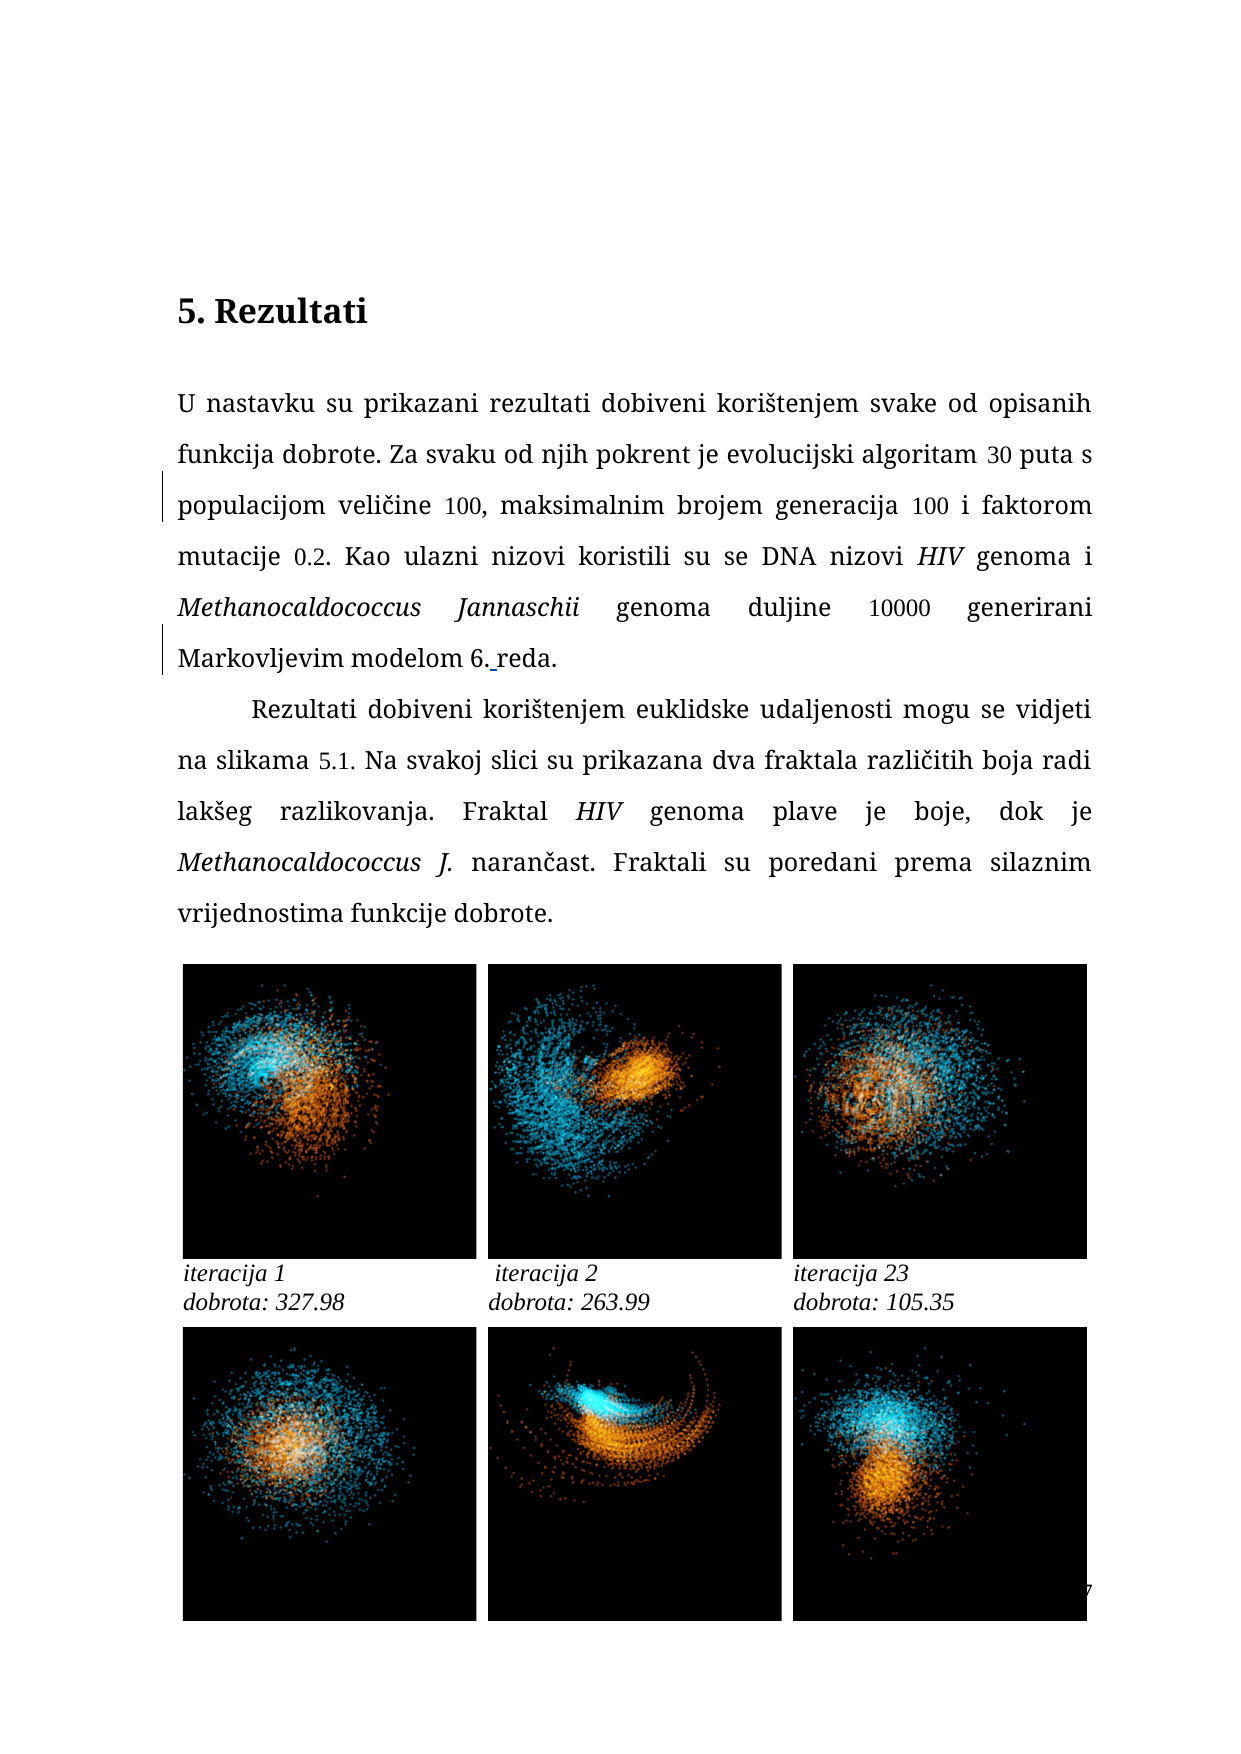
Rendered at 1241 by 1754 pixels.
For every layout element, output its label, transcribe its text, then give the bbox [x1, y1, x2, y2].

picture [182, 964, 477, 1259]
picture [182, 1327, 477, 1621]
table_cell [482, 1321, 787, 1333]
table_header [177, 959, 482, 964]
table_header [788, 959, 1093, 964]
table_header iteracija 23 dobrota: 105.35 [788, 965, 1093, 1321]
text U nastavku su prikazani rezultati dobiveni korištenjem svake od opisanih funkcija dobrote. Za svaku od njih pokrent je evolucijski algoritam 30 puta s populacijom veličine 100, maksimalnim brojem generacija 100 i faktorom mutacije 0.2. Kao ulazni nizovi koristili su se DNA nizovi HIV genoma i Methanocaldococcus Jannaschii genoma duljine 10000 generirani Markovljevim modelom 6. reda. [177, 386, 1093, 675]
text Rezultati dobiveni korištenjem euklidske udaljenosti mogu se vidjeti na slikama 5.1. Na svakoj slici su prikazana dva fraktala različitih boja radi lakšeg razlikovanja. Fraktal HIV genoma plave je boje, dok je Methanocaldococcus J. narančast. Fraktali su poredani prema silaznim vrijednostima funkcije dobrote. [177, 692, 1093, 930]
table_header iteracija 1 dobrota: 327.98 [177, 965, 482, 1321]
picture [793, 1327, 1087, 1621]
table_header [482, 959, 787, 964]
picture [488, 964, 782, 1259]
picture [793, 964, 1087, 1259]
table_header iteracija 2 dobrota: 263.99 [482, 965, 787, 1321]
picture [488, 1327, 782, 1621]
table_cell [177, 1321, 482, 1333]
table_cell [788, 1321, 1093, 1333]
subtitle 5. Rezultati [177, 288, 1093, 333]
